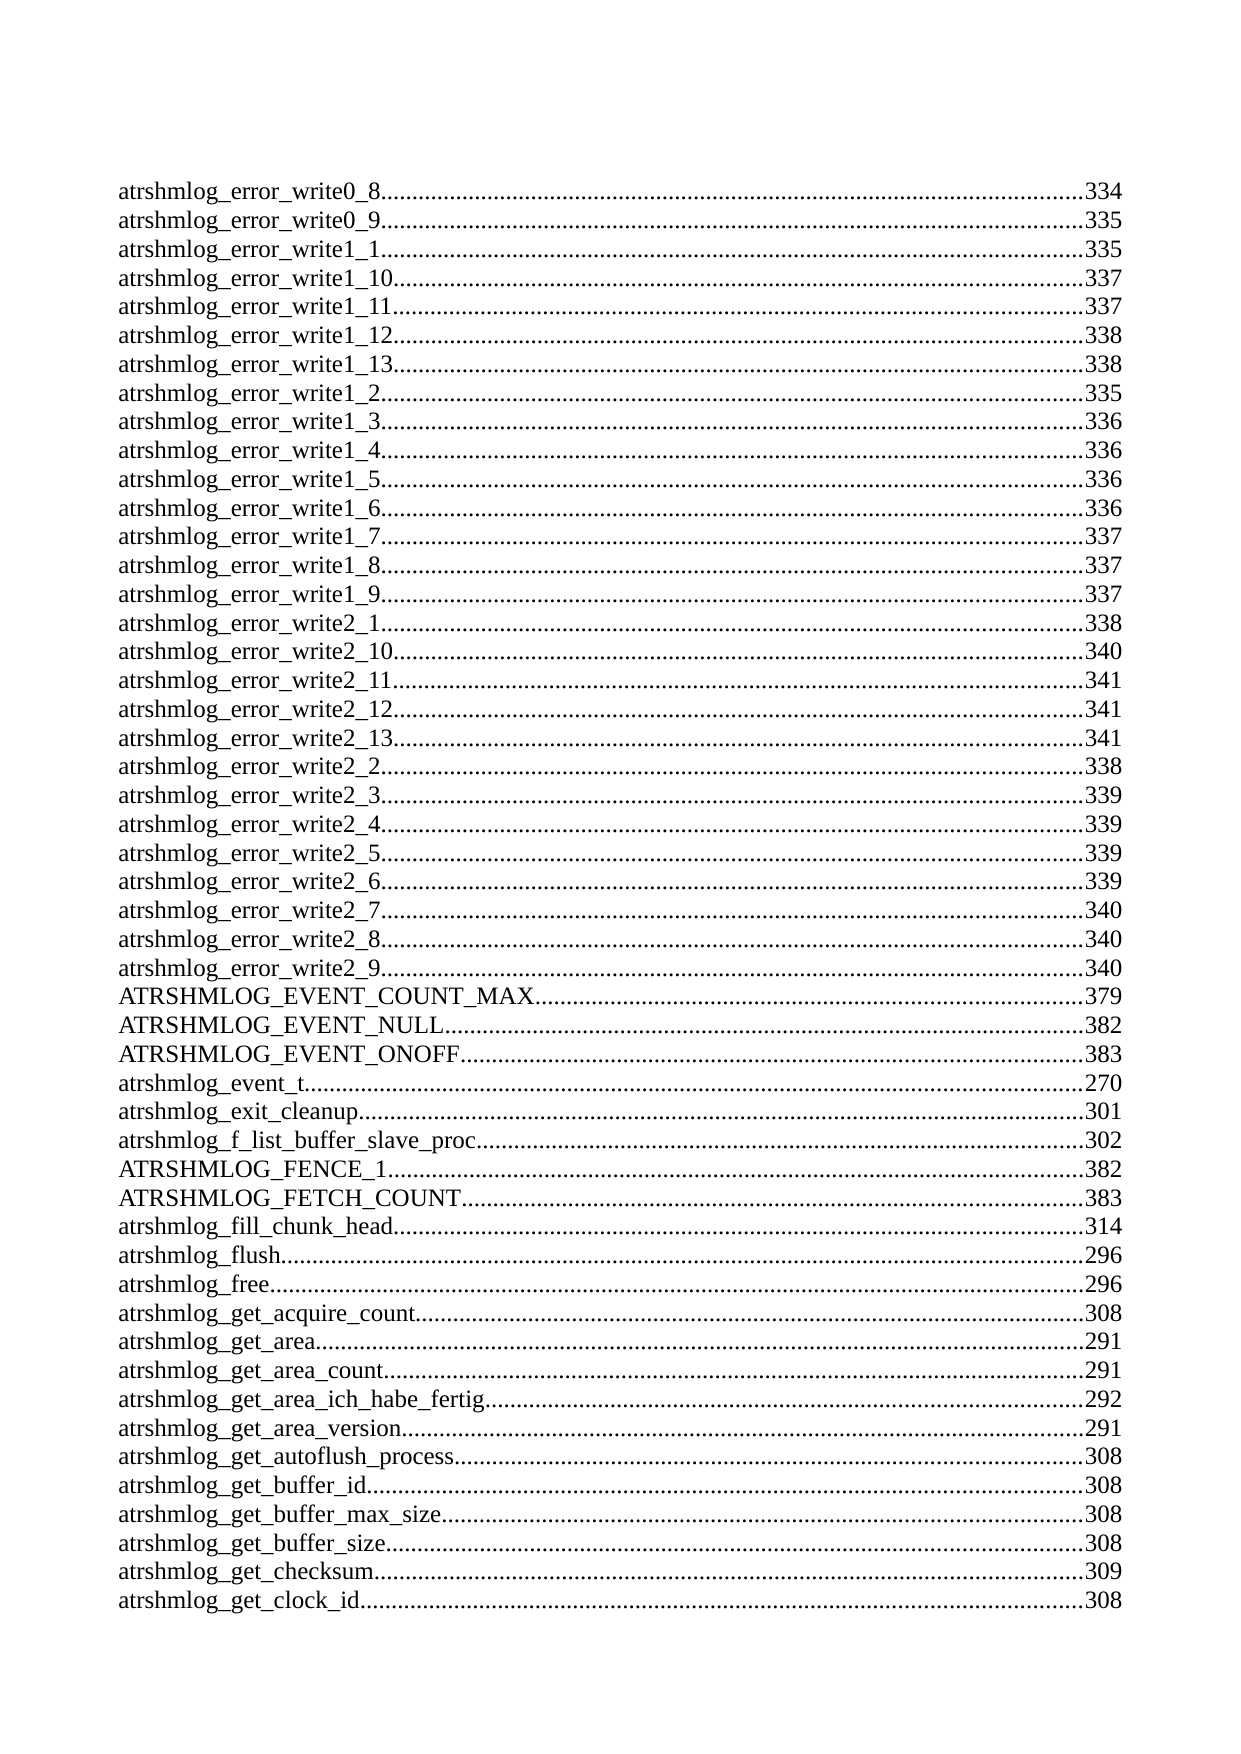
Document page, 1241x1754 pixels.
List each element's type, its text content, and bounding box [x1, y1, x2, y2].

text atrshmlog_error_write0_9 335 [118, 205, 1122, 234]
text atrshmlog_error_write0_8 334 [118, 176, 1122, 205]
text atrshmlog_event_t 270 [118, 1068, 1122, 1096]
text atrshmlog_exit_cleanup 301 [118, 1096, 1122, 1125]
text atrshmlog_error_write1_1 335 [118, 234, 1122, 263]
text ATRSHMLOG_FENCE_1 382 [118, 1154, 1122, 1183]
text atrshmlog_get_buffer_max_size 308 [118, 1499, 1122, 1528]
text ATRSHMLOG_EVENT_ONOFF 383 [118, 1039, 1122, 1068]
text atrshmlog_error_write1_5 336 [118, 464, 1122, 493]
text atrshmlog_get_buffer_size 308 [118, 1528, 1122, 1556]
text atrshmlog_error_write2_8 340 [118, 924, 1122, 953]
text atrshmlog_error_write1_6 336 [118, 493, 1122, 521]
text atrshmlog_error_write1_11 337 [118, 291, 1122, 320]
text atrshmlog_error_write2_2 338 [118, 751, 1122, 780]
text atrshmlog_get_buffer_id 308 [118, 1470, 1122, 1499]
text atrshmlog_error_write2_7 340 [118, 895, 1122, 924]
text ATRSHMLOG_EVENT_COUNT_MAX 379 [118, 981, 1122, 1010]
text atrshmlog_get_area 291 [118, 1326, 1122, 1355]
text atrshmlog_get_area_count 291 [118, 1355, 1122, 1384]
text atrshmlog_get_area_ich_habe_fertig 292 [118, 1384, 1122, 1413]
text atrshmlog_error_write1_8 337 [118, 550, 1122, 579]
text atrshmlog_error_write2_13 341 [118, 723, 1122, 751]
text ATRSHMLOG_FETCH_COUNT 383 [118, 1183, 1122, 1211]
text atrshmlog_error_write1_2 335 [118, 378, 1122, 406]
text atrshmlog_error_write2_4 339 [118, 809, 1122, 838]
text atrshmlog_get_clock_id 308 [118, 1585, 1122, 1614]
text atrshmlog_flush 296 [118, 1240, 1122, 1269]
text atrshmlog_error_write2_5 339 [118, 838, 1122, 866]
text atrshmlog_free 296 [118, 1269, 1122, 1298]
text atrshmlog_error_write2_3 339 [118, 780, 1122, 809]
text atrshmlog_error_write1_9 337 [118, 579, 1122, 608]
text atrshmlog_error_write2_10 340 [118, 636, 1122, 665]
text atrshmlog_get_autoflush_process 308 [118, 1441, 1122, 1470]
text atrshmlog_error_write1_3 336 [118, 406, 1122, 435]
text ATRSHMLOG_EVENT_NULL 382 [118, 1010, 1122, 1039]
text atrshmlog_error_write1_7 337 [118, 521, 1122, 550]
text atrshmlog_error_write2_6 339 [118, 866, 1122, 895]
text atrshmlog_get_acquire_count 308 [118, 1298, 1122, 1326]
text atrshmlog_error_write1_4 336 [118, 435, 1122, 464]
text atrshmlog_error_write2_1 338 [118, 608, 1122, 636]
text atrshmlog_error_write2_12 341 [118, 694, 1122, 723]
text atrshmlog_error_write1_13 338 [118, 349, 1122, 378]
text atrshmlog_fill_chunk_head 314 [118, 1211, 1122, 1240]
text atrshmlog_error_write2_11 341 [118, 665, 1122, 694]
text atrshmlog_error_write1_12 338 [118, 320, 1122, 349]
text atrshmlog_error_write1_10 337 [118, 263, 1122, 291]
text atrshmlog_get_checksum 309 [118, 1556, 1122, 1585]
text atrshmlog_f_list_buffer_slave_proc 302 [118, 1125, 1122, 1154]
text atrshmlog_get_area_version 291 [118, 1413, 1122, 1441]
text atrshmlog_error_write2_9 340 [118, 953, 1122, 981]
